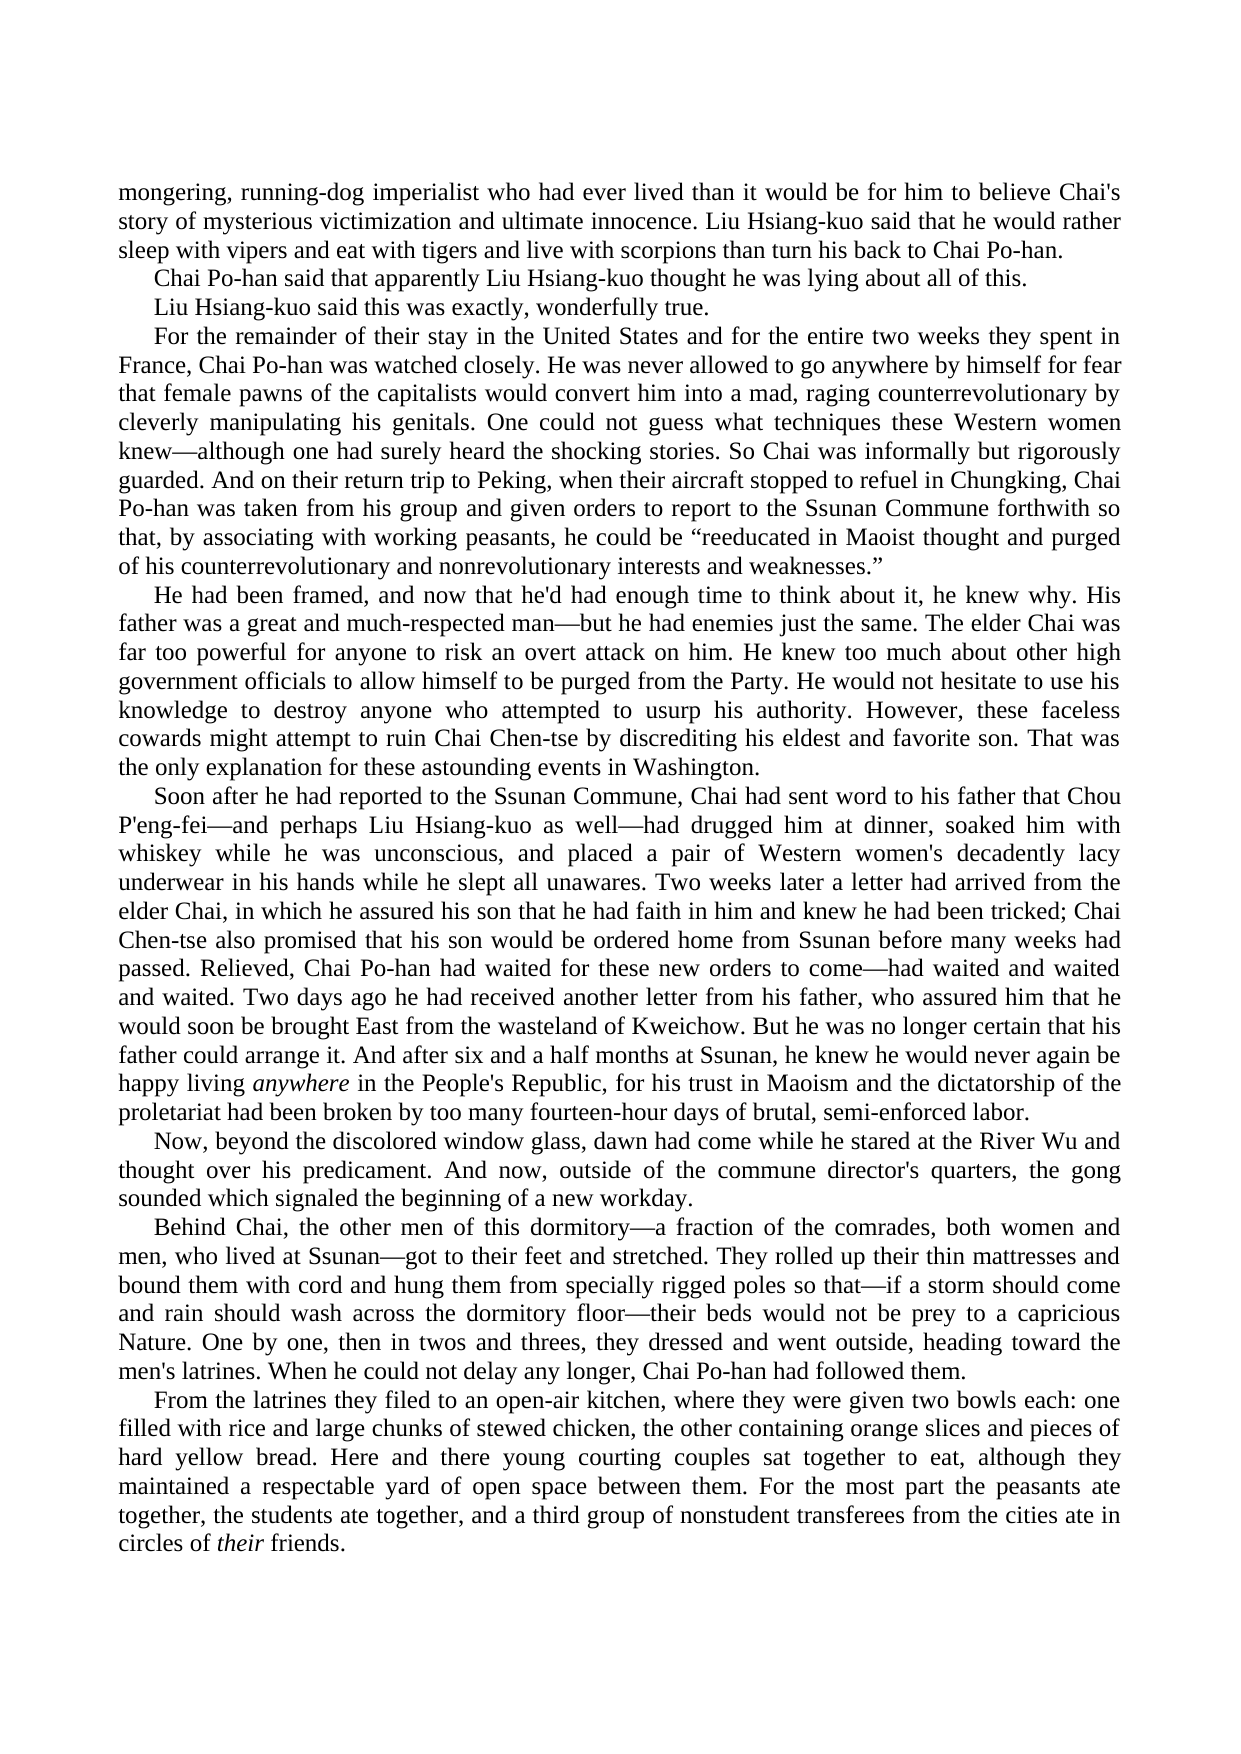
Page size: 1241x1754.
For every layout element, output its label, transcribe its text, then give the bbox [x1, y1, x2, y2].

text mongering, running-dog imperialist who had ever lived than it would be for him to believe Chai's story of mysterious victimization and ultimate innocence. Liu Hsiang-kuo said that he would rather sleep with vipers and eat with tigers and live with scorpions than turn his back to Chai Po-han. [118, 177, 1122, 263]
text He had been framed, and now that he'd had enough time to think about it, he knew why. His father was a great and much-respected man—but he had enemies just the same. The elder Chai was far too powerful for anyone to risk an overt attack on him. He knew too much about other high government officials to allow himself to be purged from the Party. He would not hesitate to use his knowledge to destroy anyone who attempted to usurp his authority. However, these faceless cowards might attempt to ruin Chai Chen-tse by discrediting his eldest and favorite son. That was the only explanation for these astounding events in Washington. [118, 580, 1122, 781]
text Liu Hsiang-kuo said this was exactly, wonderfully true. [118, 292, 1122, 321]
text Chai Po-han said that apparently Liu Hsiang-kuo thought he was lying about all of this. [118, 263, 1122, 292]
text Behind Chai, the other men of this dormitory—a fraction of the comrades, both women and men, who lived at Ssunan—got to their feet and stretched. They rolled up their thin mattresses and bound them with cord and hung them from specially rigged poles so that—if a storm should come and rain should wash across the dormitory floor—their beds would not be prey to a capricious Nature. One by one, then in twos and threes, they dressed and went outside, heading toward the men's latrines. When he could not delay any longer, Chai Po-han had followed them. [118, 1212, 1122, 1385]
text For the remainder of their stay in the United States and for the entire two weeks they spent in France, Chai Po-han was watched closely. He was never allowed to go anywhere by himself for fear that female pawns of the capitalists would convert him into a mad, raging counterrevolutionary by cleverly manipulating his genitals. One could not guess what techniques these Western women knew—although one had surely heard the shocking stories. So Chai was informally but rigorously guarded. And on their return trip to Peking, when their aircraft stopped to refuel in Chungking, Chai Po-han was taken from his group and given orders to report to the Ssunan Commune forthwith so that, by associating with working peasants, he could be “reeducated in Maoist thought and purged of his counterrevolutionary and nonrevolutionary interests and weaknesses.” [118, 321, 1122, 580]
text Soon after he had reported to the Ssunan Commune, Chai had sent word to his father that Chou P'eng-fei—and perhaps Liu Hsiang-kuo as well—had drugged him at dinner, soaked him with whiskey while he was unconscious, and placed a pair of Western women's decadently lacy underwear in his hands while he slept all unawares. Two weeks later a letter had arrived from the elder Chai, in which he assured his son that he had faith in him and knew he had been tricked; Chai Chen-tse also promised that his son would be ordered home from Ssunan before many weeks had passed. Relieved, Chai Po-han had waited for these new orders to come—had waited and waited and waited. Two days ago he had received another letter from his father, who assured him that he would soon be brought East from the wasteland of Kweichow. But he was no longer certain that his father could arrange it. And after six and a half months at Ssunan, he knew he would never again be happy living anywhere in the People's Republic, for his trust in Maoism and the dictatorship of the proletariat had been broken by too many fourteen-hour days of brutal, semi-enforced labor. [118, 781, 1122, 1126]
text From the latrines they filed to an open-air kitchen, where they were given two bowls each: one filled with rice and large chunks of stewed chicken, the other containing orange slices and pieces of hard yellow bread. Here and there young courting couples sat together to eat, although they maintained a respectable yard of open space between them. For the most part the peasants ate together, the students ate together, and a third group of nonstudent transferees from the cities ate in circles of their friends. [118, 1385, 1122, 1557]
text Now, beyond the discolored window glass, dawn had come while he stared at the River Wu and thought over his predicament. And now, outside of the commune director's quarters, the gong sounded which signaled the beginning of a new workday. [118, 1126, 1122, 1212]
